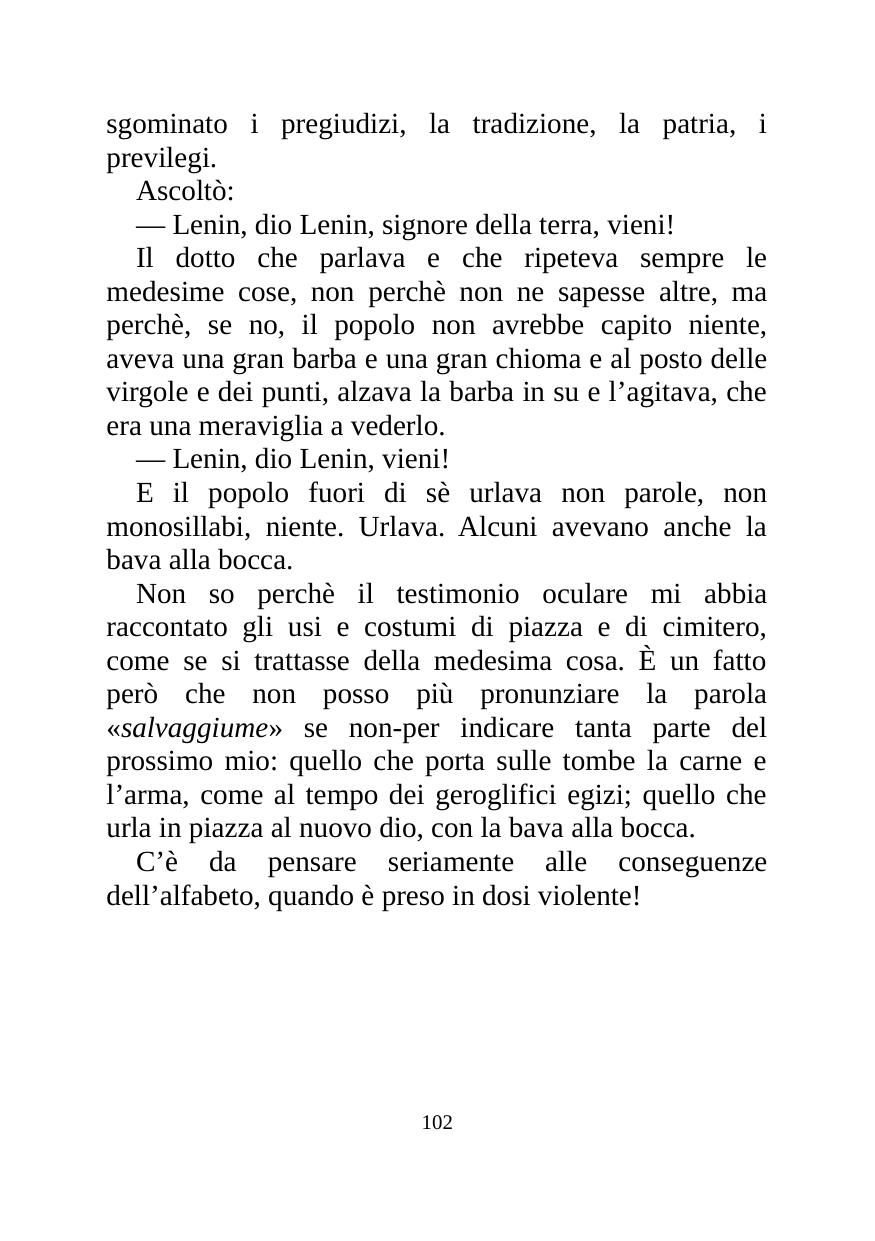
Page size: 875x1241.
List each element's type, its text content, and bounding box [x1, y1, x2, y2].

text Ascoltò: [106, 173, 768, 207]
text Il dotto che parlava e che ripeteva sempre le medesime cose, non perchè non ne sapesse altre, ma perchè, se no, il popolo non avrebbe capito niente, aveva una gran barba e una gran chioma e al posto delle virgole e dei punti, alzava la barba in su e l’agitava, che era una meraviglia a vederlo. [106, 240, 768, 442]
text C’è da pensare seriamente alle conseguenze dell’alfabeto, quando è preso in dosi violente! [106, 844, 768, 911]
text — Lenin, dio Lenin, vieni! [106, 442, 768, 475]
text Non so perchè il testimonio oculare mi abbia raccontato gli usi e costumi di piazza e di cimitero, come se si trattasse della medesima cosa. È un fatto però che non posso più pronunziare la parola «salvaggiume» se non-per indicare tanta parte del prossimo mio: quello che porta sulle tombe la carne e l’arma, come al tempo dei geroglifici egizi; quello che urla in piazza al nuovo dio, con la bava alla bocca. [106, 576, 768, 844]
text E il popolo fuori di sè urlava non parole, non monosillabi, niente. Urlava. Alcuni avevano anche la bava alla bocca. [106, 475, 768, 576]
text sgominato i pregiudizi, la tradizione, la patria, i previlegi. [106, 106, 768, 173]
text — Lenin, dio Lenin, signore della terra, vieni! [106, 207, 768, 240]
